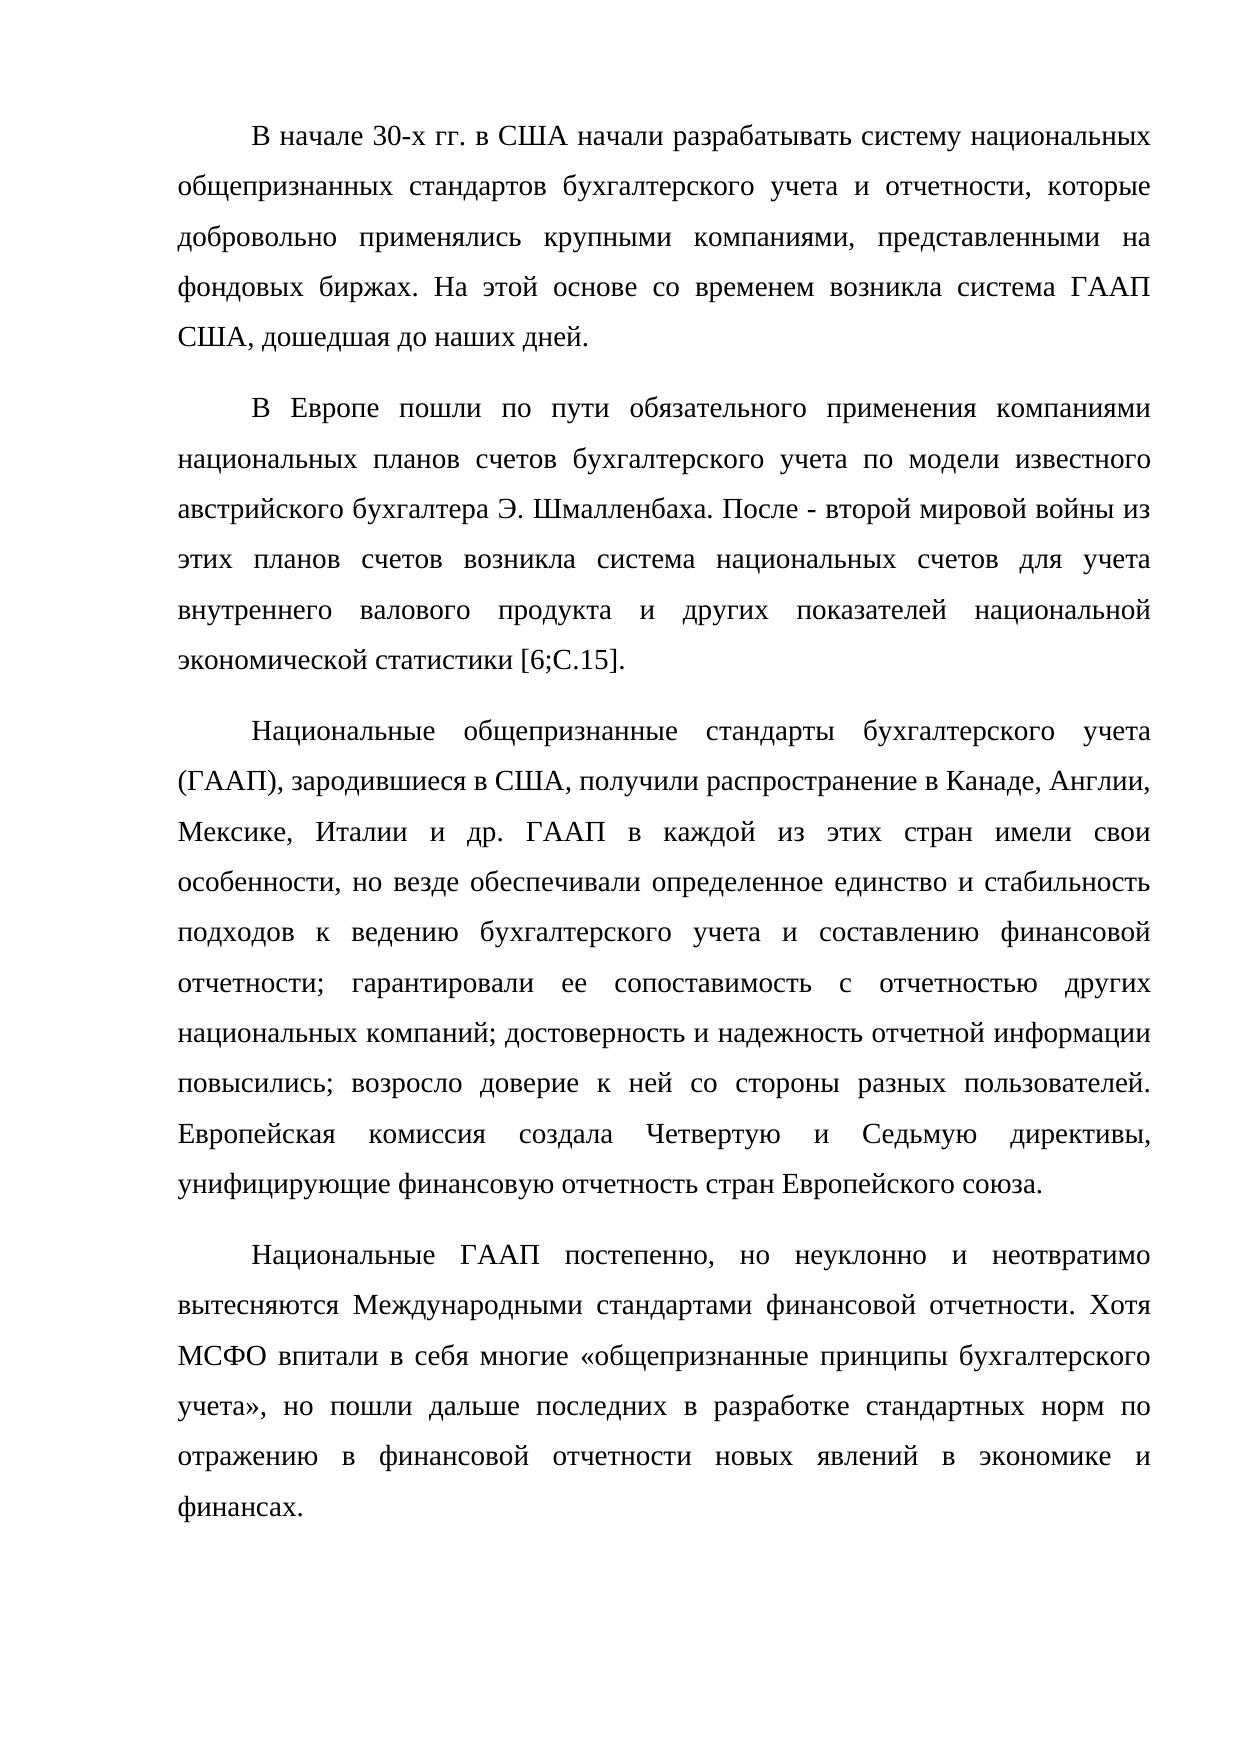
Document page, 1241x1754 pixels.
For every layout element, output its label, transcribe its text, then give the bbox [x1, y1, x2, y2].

text Национальные общепризнанные стандарты бухгалтерского учета (ГААП), зародившиеся в США, получили распространение в Канаде, Англии, Мексике, Италии и др. ГААП в каждой из этих стран имели свои особенности, но везде обеспечивали определенное единство и стабильность подходов к ведению бухгалтерского учета и составлению финансовой отчетности; гарантировали ее сопоставимость с отчетностью других национальных компаний; достоверность и надежность отчетной информации повысились; возросло доверие к ней со стороны разных пользователей. Европейская комиссия создала Четвертую и Седьмую директивы, унифицирующие финансовую отчетность стран Европейского союза. [177, 713, 1152, 1199]
text В начале 30-х гг. в США начали разрабатывать систему национальных общепризнанных стандартов бухгалтерского учета и отчетности, которые добровольно применялись крупными компаниями, представленными на фондовых биржах. На этой основе со временем возникла система ГААП США, дошедшая до наших дней. [177, 118, 1152, 353]
text В Европе пошли по пути обязательного применения компаниями национальных планов счетов бухгалтерского учета по модели известного австрийского бухгалтера Э. Шмалленбаха. После - второй мировой войны из этих планов счетов возникла система национальных счетов для учета внутреннего валового продукта и других показателей национальной экономической статистики [6;С.15]. [177, 391, 1152, 676]
text Национальные ГААП постепенно, но неуклонно и неотвратимо вытесняются Международными стандартами финансовой отчетности. Хотя МСФО впитали в себя многие «общепризнанные принципы бухгалтерского учета», но пошли дальше последних в разработке стандартных норм по отражению в финансовой отчетности новых явлений в экономике и финансах. [177, 1237, 1152, 1522]
